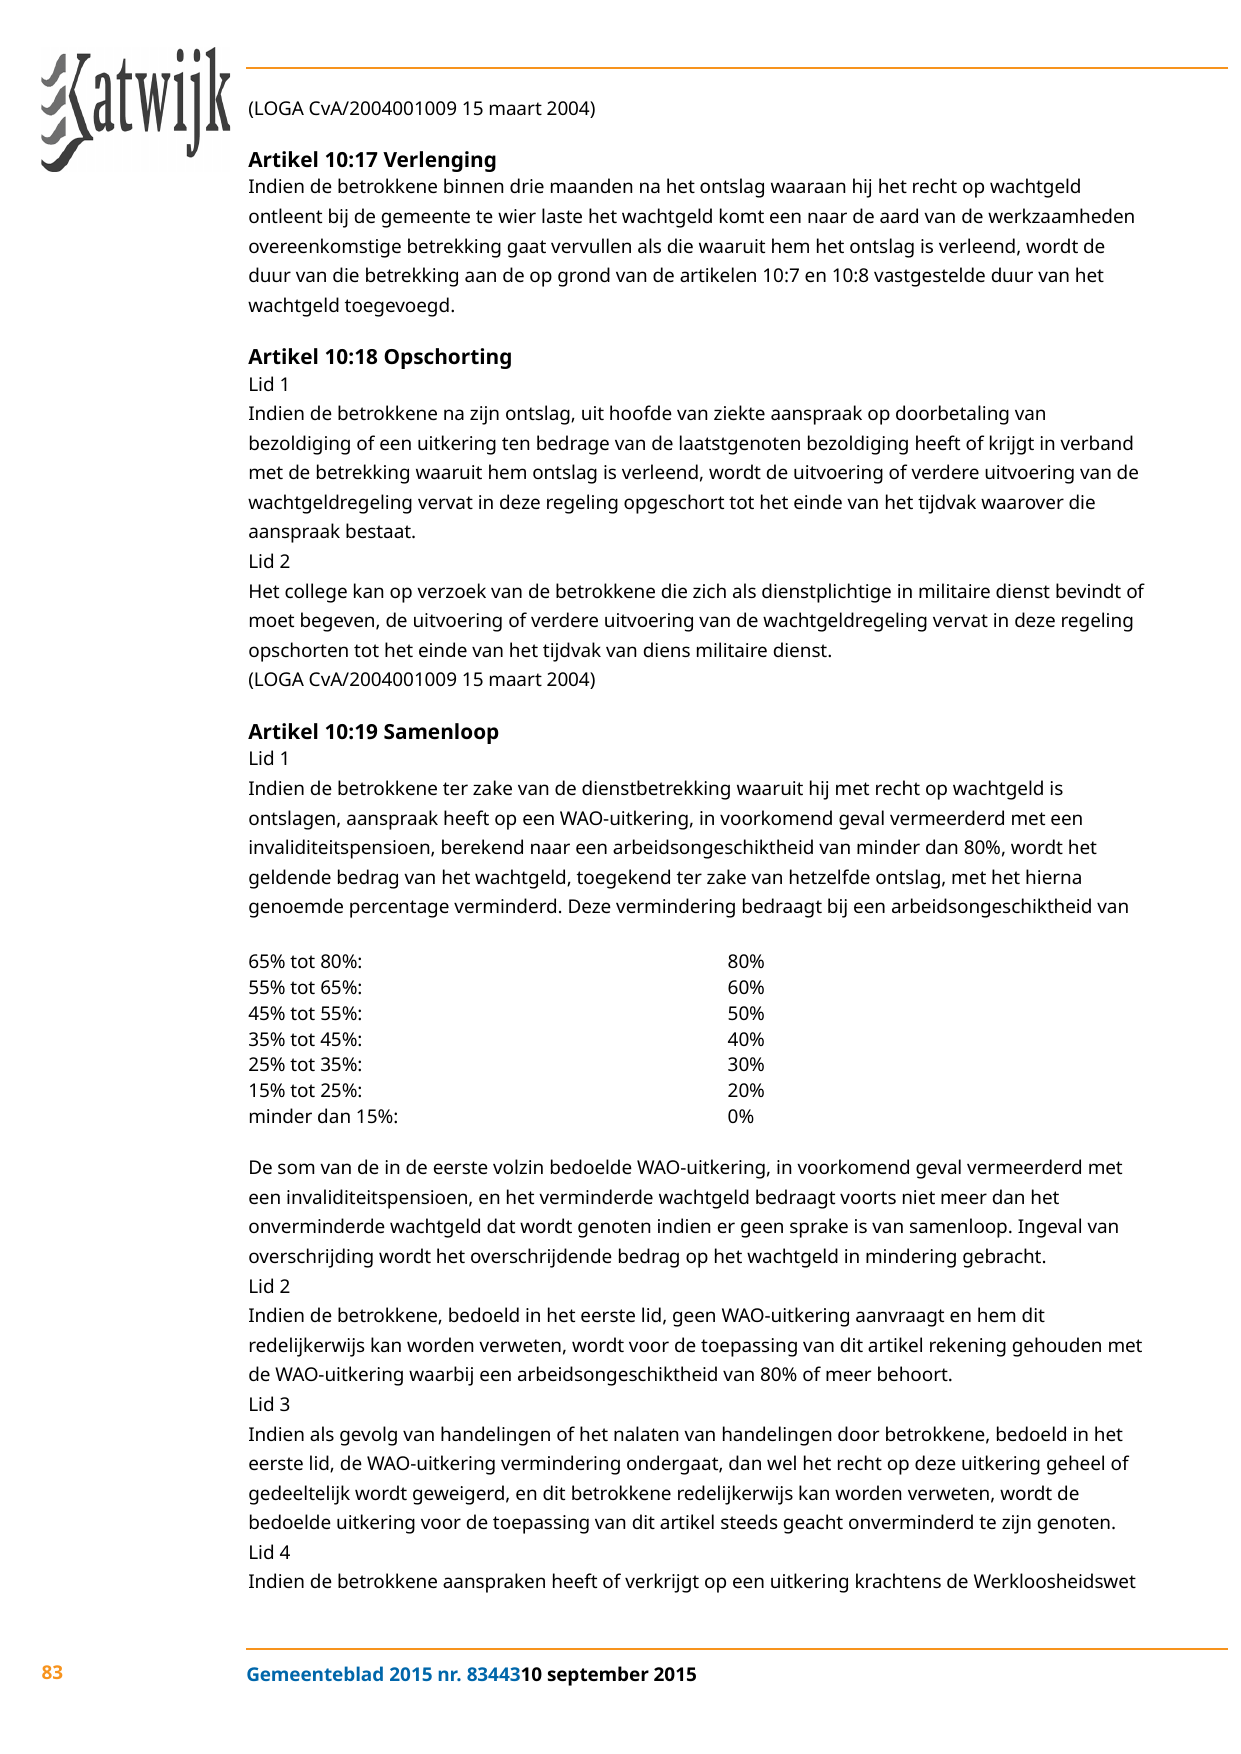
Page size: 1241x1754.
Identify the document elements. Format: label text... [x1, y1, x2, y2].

text Indien de betrokkene binnen drie maanden na het ontslag waaraan hij het recht op wachtgeld ontleent bij de gemeente te wier laste het wachtgeld komt een naar de aard van de werkzaamheden overeenkomstige betrekking gaat vervullen als die waaruit hem het ontslag is verleend, wordt de duur van die betrekking aan de op grond van de artikelen 10:7 en 10:8 vastgestelde duur van het wachtgeld toegevoegd. [248, 174, 1152, 318]
text Indien de betrokkene na zijn ontslag, uit hoofde van ziekte aanspraak op doorbetaling van bezoldiging of een uitkering ten bedrage van de laatstgenoten bezoldiging heeft of krijgt in verband met de betrekking waaruit hem ontslag is verleend, wordt de uitvoering of verdere uitvoering van de wachtgeldregeling vervat in deze regeling opgeschort tot het einde van het tijdvak waarover die aanspraak bestaat. [248, 400, 1152, 544]
text Artikel 10:19 Samenloop [248, 717, 1152, 746]
text (LOGA CvA/2004001009 15 maart 2004) [248, 667, 1152, 692]
text De som van de in de eerste volzin bedoelde WAO-uitkering, in voorkomend geval vermeerderd met een invaliditeitspensioen, en het verminderde wachtgeld bedraagt voorts niet meer dan het onverminderde wachtgeld dat wordt genoten indien er geen sprake is van samenloop. Ingeval van overschrijding wordt het overschrijdende bedrag op het wachtgeld in mindering gebracht. [248, 1154, 1152, 1269]
text Indien de betrokkene, bedoeld in het eerste lid, geen WAO-uitkering aanvraagt en hem dit redelijkerwijs kan worden verweten, wordt voor de toepassing van dit artikel rekening gehouden met de WAO-uitkering waarbij een arbeidsongeschiktheid van 80% of meer behoort. [248, 1302, 1152, 1387]
text Artikel 10:18 Opschorting [248, 342, 1152, 371]
picture [41, 47, 231, 172]
table_cell 50% [728, 1000, 1152, 1026]
table_cell 35% tot 45%: [248, 1026, 727, 1052]
table_cell 0% [728, 1103, 1152, 1129]
text (LOGA CvA/2004001009 15 maart 2004) [248, 95, 1152, 121]
table_cell 15% tot 25%: [248, 1078, 727, 1103]
table_cell 60% [728, 975, 1152, 1000]
text Lid 3 [248, 1391, 1152, 1417]
table_cell 40% [728, 1026, 1152, 1052]
text Lid 1 [248, 371, 1152, 397]
table_cell 30% [728, 1052, 1152, 1077]
table_cell 45% tot 55%: [248, 1000, 727, 1026]
text Artikel 10:17 Verlenging [248, 145, 1152, 174]
table_cell 20% [728, 1078, 1152, 1103]
text Lid 2 [248, 1273, 1152, 1299]
table_cell 25% tot 35%: [248, 1052, 727, 1077]
text Indien de betrokkene ter zake van de dienstbetrekking waaruit hij met recht op wachtgeld is ontslagen, aanspraak heeft op een WAO-uitkering, in voorkomend geval vermeerderd met een invaliditeitspensioen, berekend naar een arbeidsongeschiktheid van minder dan 80%, wordt het geldende bedrag van het wachtgeld, toegekend ter zake van hetzelfde ontslag, met het hierna genoemde percentage verminderd. Deze vermindering bedraagt bij een arbeidsongeschiktheid van [248, 775, 1152, 919]
table_cell 55% tot 65%: [248, 975, 727, 1000]
text Lid 4 [248, 1539, 1152, 1565]
text Het college kan op verzoek van de betrokkene die zich als dienstplichtige in militaire dienst bevindt of moet begeven, de uitvoering of verdere uitvoering van de wachtgeldregeling vervat in deze regeling opschorten tot het einde van het tijdvak van diens militaire dienst. [248, 578, 1152, 663]
table_cell minder dan 15%: [248, 1103, 727, 1129]
text Indien als gevolg van handelingen of het nalaten van handelingen door betrokkene, bedoeld in het eerste lid, de WAO-uitkering vermindering ondergaat, dan wel het recht op deze uitkering geheel of gedeeltelijk wordt geweigerd, en dit betrokkene redelijkerwijs kan worden verweten, wordt de bedoelde uitkering voor de toepassing van dit artikel steeds geacht onverminderd te zijn genoten. [248, 1421, 1152, 1535]
text Lid 1 [248, 746, 1152, 771]
text Indien de betrokkene aanspraken heeft of verkrijgt op een uitkering krachtens de Werkloosheidswet [248, 1569, 1152, 1594]
table_header 65% tot 80%: [248, 949, 727, 974]
text Lid 2 [248, 548, 1152, 574]
table_header 80% [728, 949, 1152, 974]
